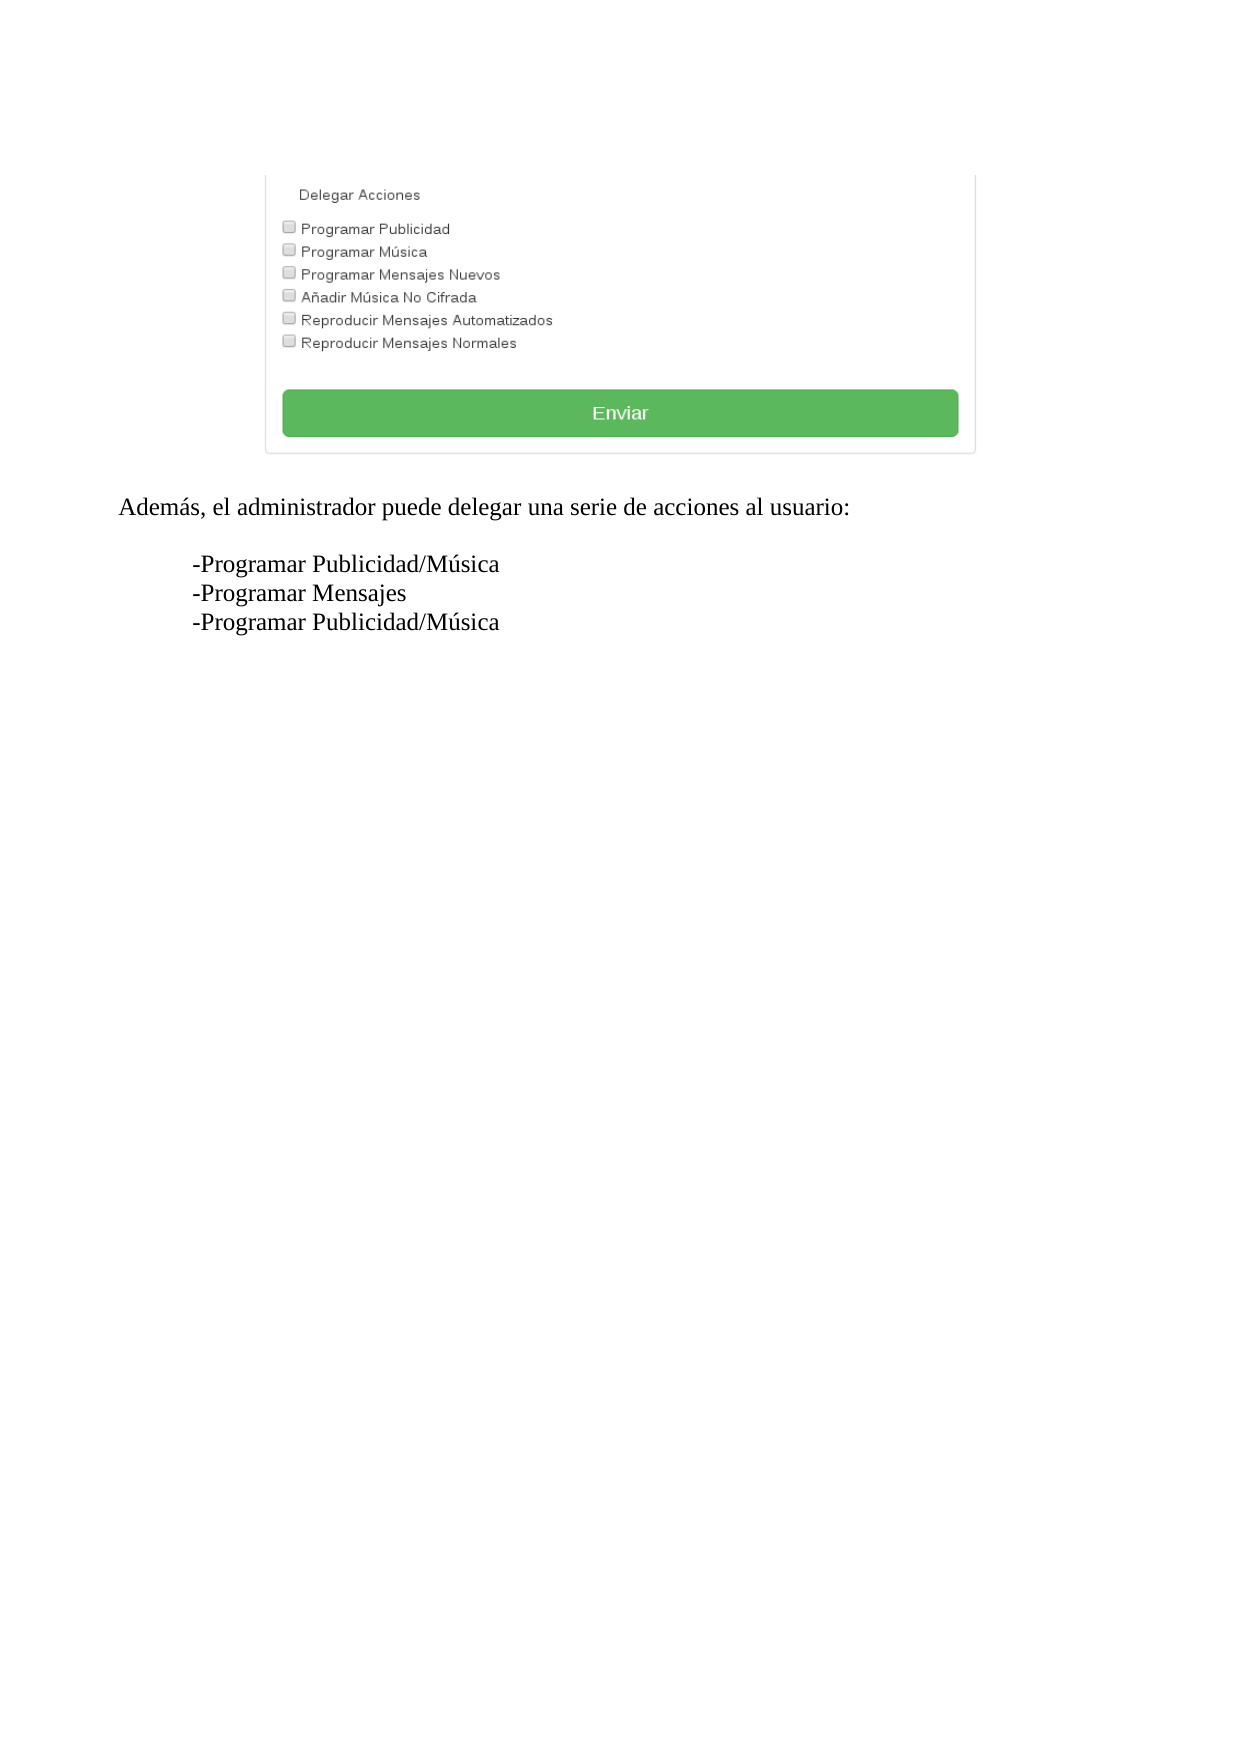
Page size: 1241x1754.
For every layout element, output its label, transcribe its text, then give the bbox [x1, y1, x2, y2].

text Además, el administrador puede delegar una serie de acciones al usuario: [118, 492, 1122, 521]
picture [253, 175, 987, 463]
text -Programar Mensajes [118, 578, 1122, 607]
text -Programar Publicidad/Música [118, 607, 1122, 636]
text -Programar Publicidad/Música [118, 549, 1122, 578]
